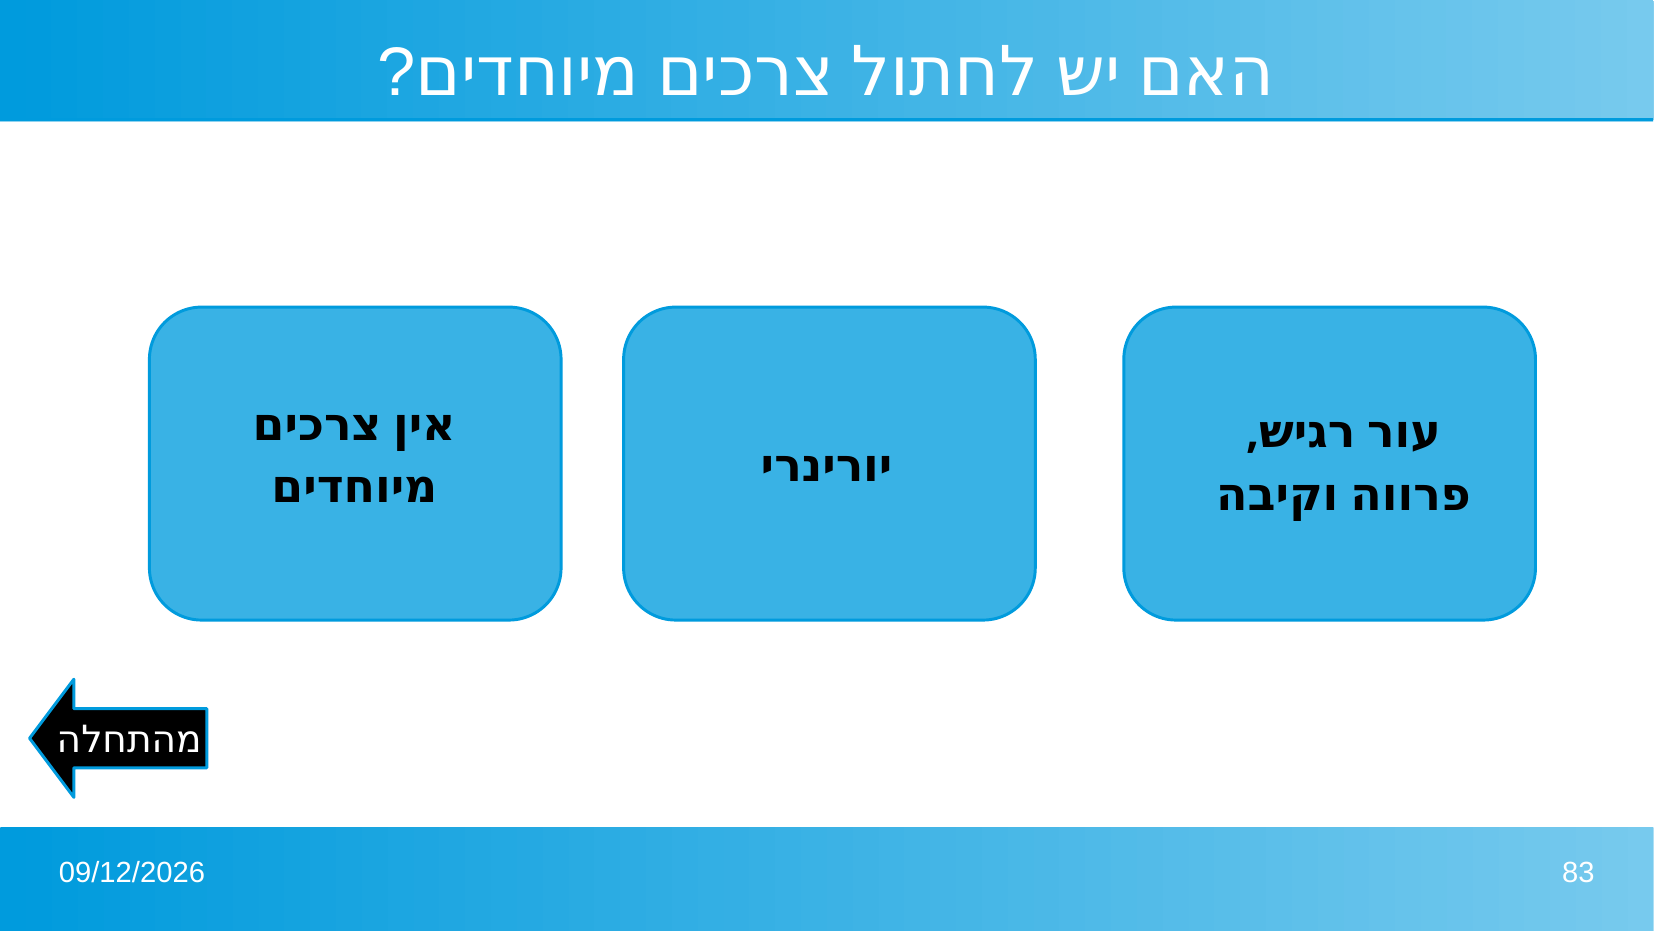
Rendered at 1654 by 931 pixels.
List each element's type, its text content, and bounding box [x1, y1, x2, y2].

text_box [149, 307, 562, 621]
text_box אין צרכים מיוחדים [206, 383, 502, 524]
text_box [1123, 307, 1536, 621]
title ?האם יש לחתול צרכים מיוחדים [59, 21, 1595, 116]
text_box [623, 307, 1036, 621]
text_box מהתחלה [29, 679, 207, 798]
text_box יורינרי [679, 424, 975, 502]
text_box עור רגיש, פרווה וקיבה [1181, 391, 1506, 532]
